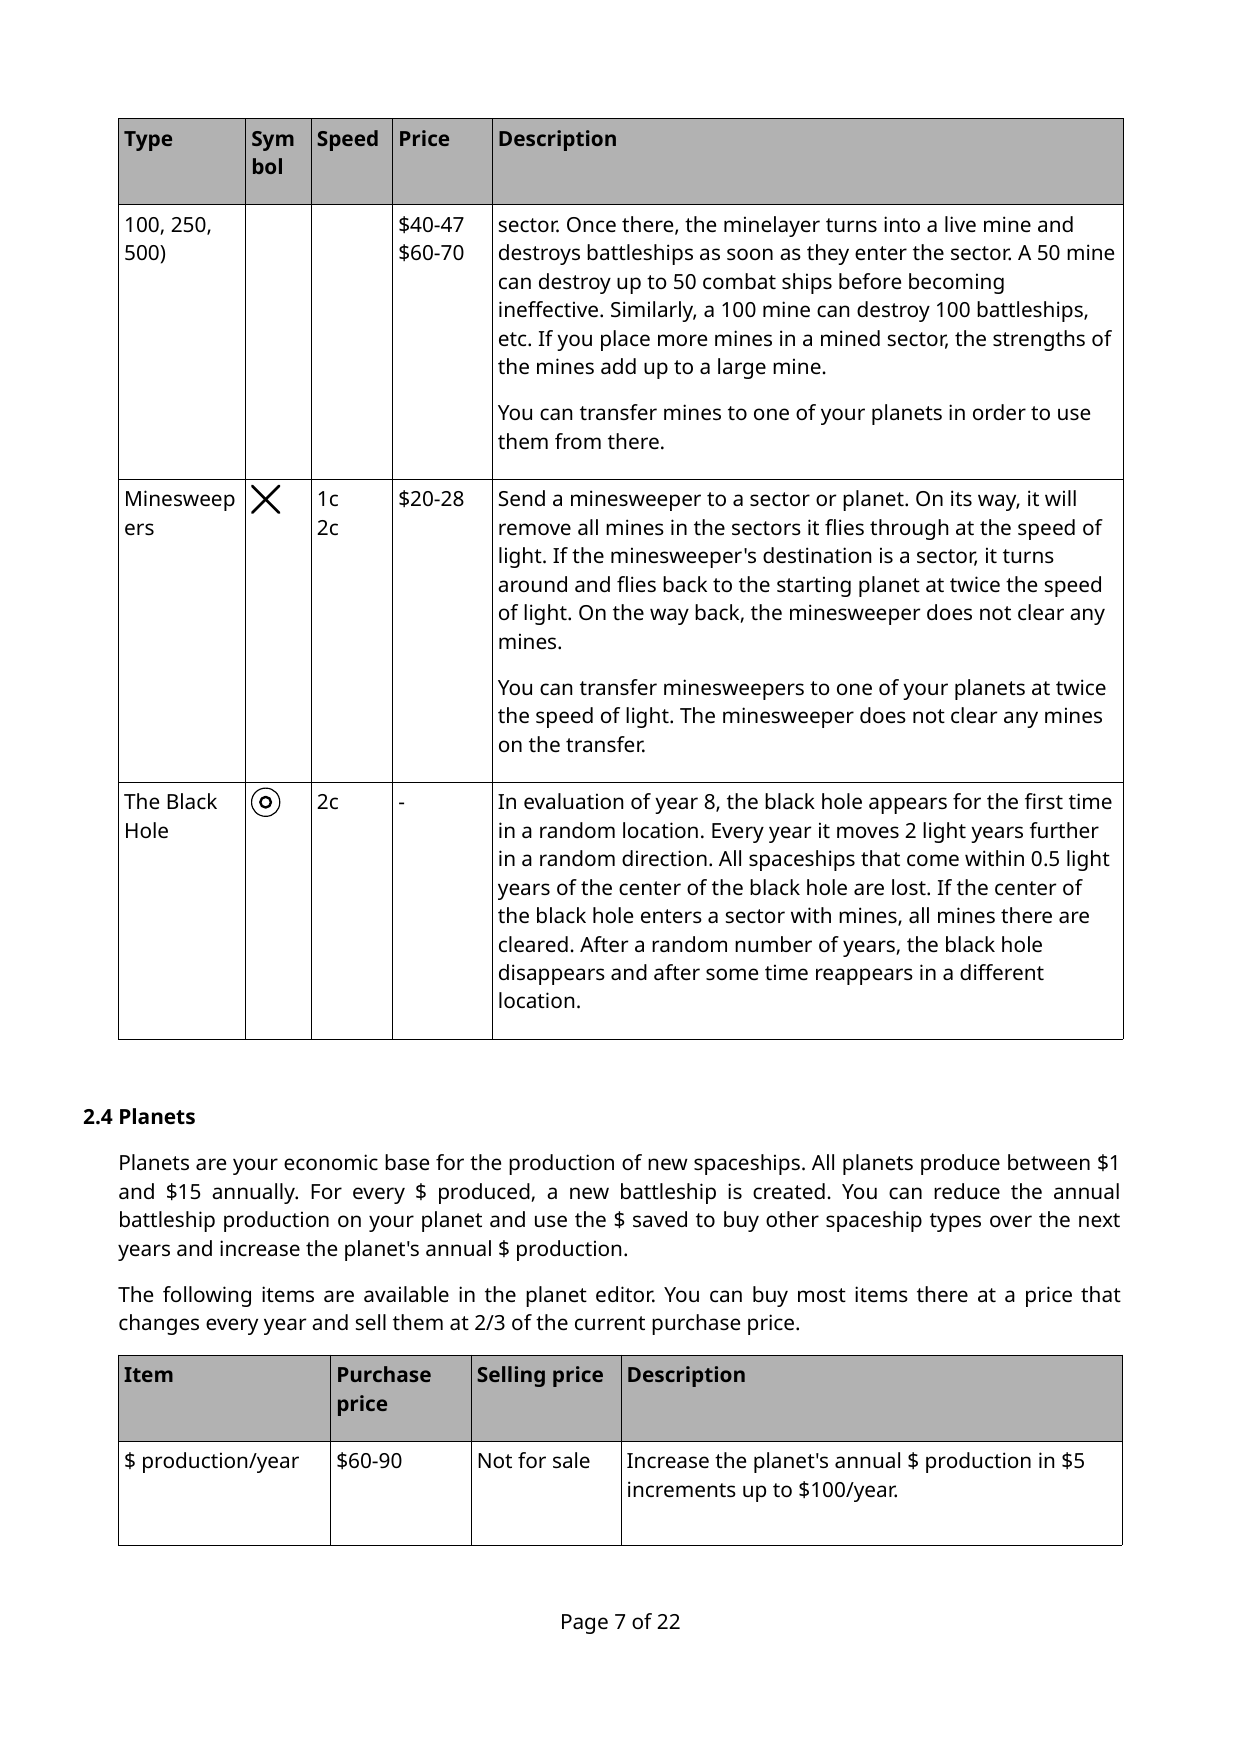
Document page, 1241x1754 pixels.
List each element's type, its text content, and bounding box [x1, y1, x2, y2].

table_cell Minesweepers [119, 480, 245, 782]
table_cell [246, 205, 311, 479]
table_cell $60-90 [331, 1442, 471, 1544]
table_cell Not for sale [472, 1442, 621, 1544]
table_header Description [622, 1356, 1122, 1441]
table_header Purchase price [331, 1356, 471, 1441]
table_cell - [393, 783, 492, 1038]
table_header Description [493, 119, 1123, 204]
text Planets are your economic base for the production of new spaceships. All planets produce between $1 and $15 annually. For every $ produced, a new battleship is created. You can reduce the annual battleship production on your planet and use the $ saved to buy other spaceship types over the next years and increase the planet's annual $ production. [118, 1148, 1122, 1262]
table_header Symbol [246, 119, 311, 204]
table_cell Send a minesweeper to a sector or planet. On its way, it will remove all mines in the sectors it flies through at the speed of light. If the minesweeper's destination is a sector, it turns around and flies back to the starting planet at twice the speed of light. On the way back, the minesweeper does not clear any mines. You can transfer minesweepers to one of your planets at twice the speed of light. The minesweeper does not clear any mines on the transfer. [493, 480, 1123, 782]
text The following items are available in the planet editor. You can buy most items there at a price that changes every year and sell them at 2/3 of the current purchase price. [118, 1280, 1122, 1337]
table_cell [246, 480, 311, 782]
table_cell 100, 250, 500) [119, 205, 245, 479]
table_cell $40-47 $60-70 [393, 205, 492, 479]
table_header Type [119, 119, 245, 204]
table_cell 2c [312, 783, 392, 1038]
table_cell 1c 2c [312, 480, 392, 782]
table_cell [312, 205, 392, 479]
table_cell Increase the planet's annual $ production in $5 increments up to $100/year. [622, 1442, 1122, 1544]
table_header Selling price [472, 1356, 621, 1441]
table_cell In evaluation of year 8, the black hole appears for the first time in a random location. Every year it moves 2 light years further in a random direction. All spaceships that come within 0.5 light years of the center of the black hole are lost. If the center of the black hole enters a sector with mines, all mines there are cleared. After a random number of years, the black hole disappears and after some time reappears in a different location. [493, 783, 1123, 1038]
table_cell $ production/year [119, 1442, 330, 1544]
table_cell sector. Once there, the minelayer turns into a live mine and destroys battleships as soon as they enter the sector. A 50 mine can destroy up to 50 combat ships before becoming ineffective. Similarly, a 100 mine can destroy 100 battleships, etc. If you place more mines in a mined sector, the strengths of the mines add up to a large mine. You can transfer mines to one of your planets in order to use them from there. [493, 205, 1123, 479]
table_header Item [119, 1356, 330, 1441]
table_header Speed [312, 119, 392, 204]
table_cell $20-28 [393, 480, 492, 782]
subtitle Planets [118, 1102, 1122, 1131]
table_header Price [393, 119, 492, 204]
table_cell [246, 783, 311, 1038]
table_cell The Black Hole [119, 783, 245, 1038]
